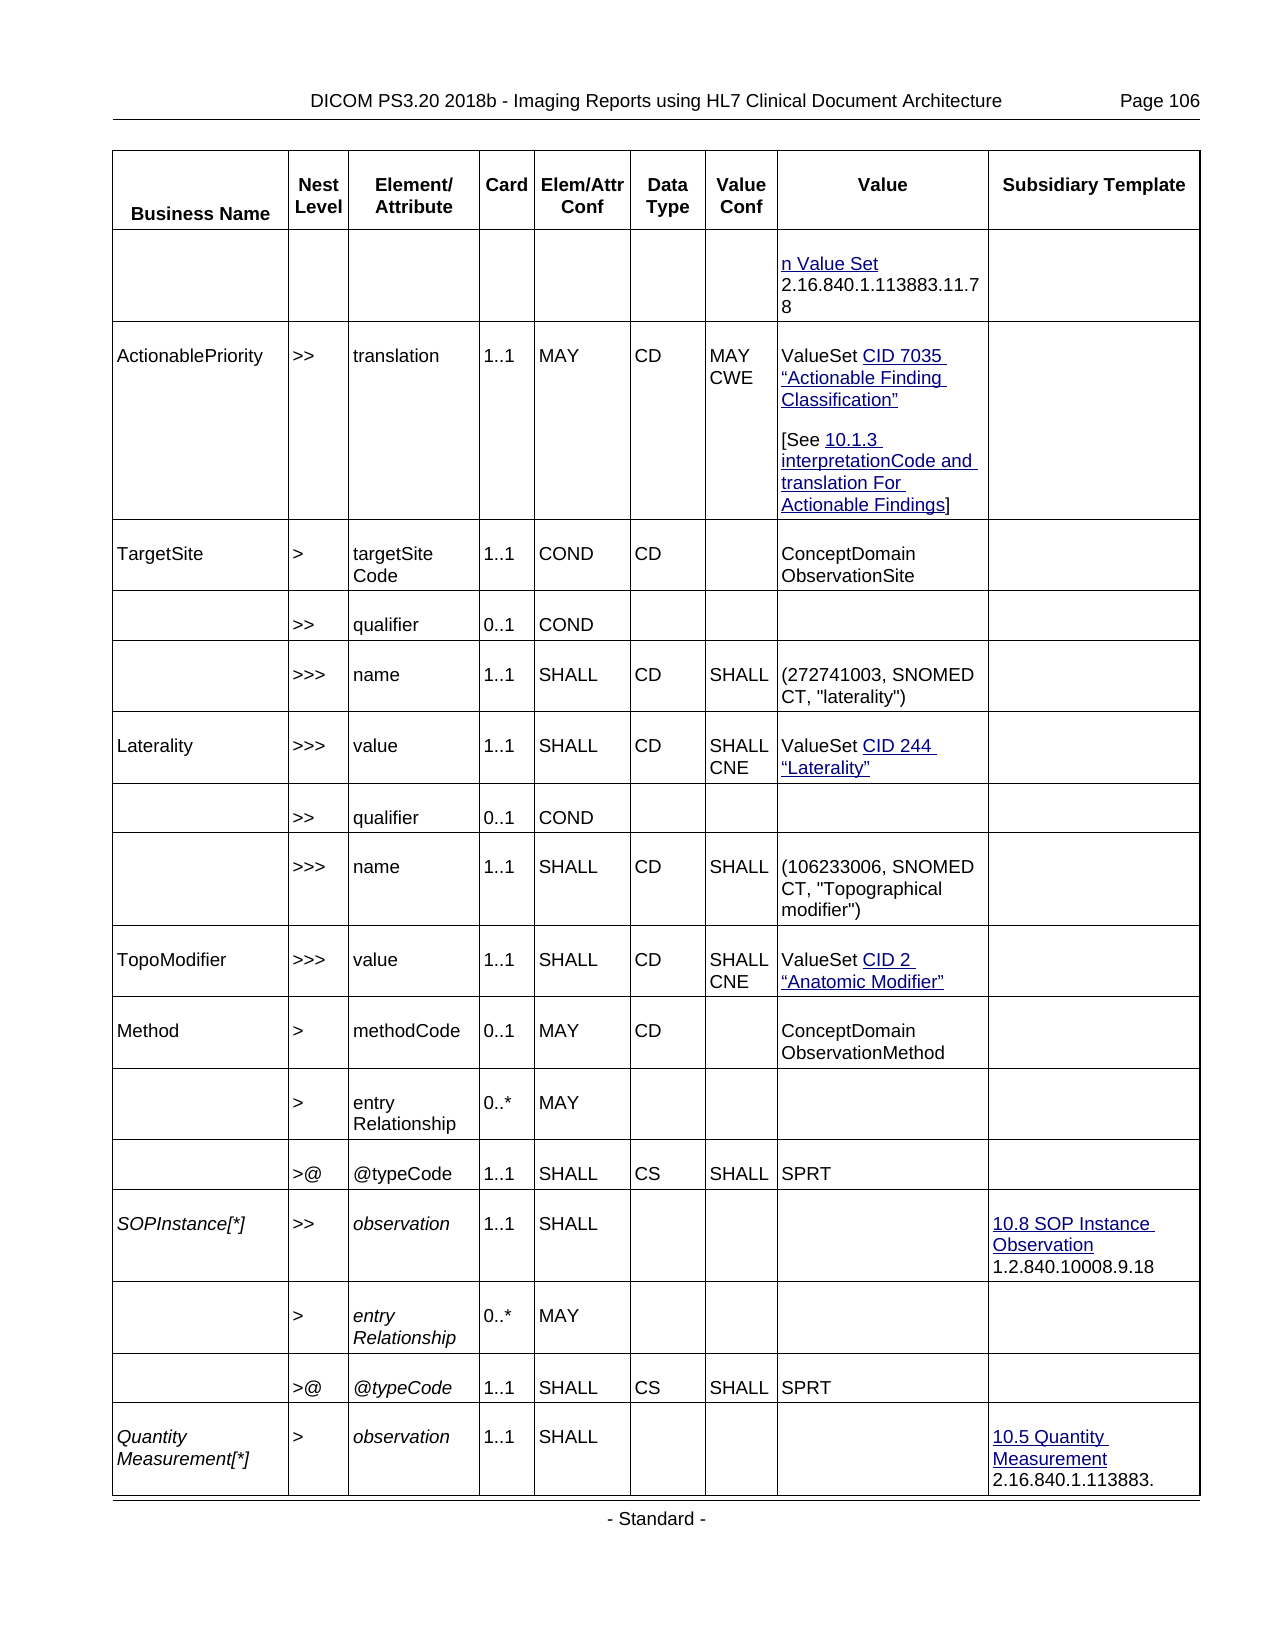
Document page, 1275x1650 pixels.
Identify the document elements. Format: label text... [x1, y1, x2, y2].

table_cell SHALL [535, 1403, 630, 1495]
table_cell SHALL [535, 926, 630, 996]
table_cell [989, 833, 1199, 925]
table_cell MAY [535, 1069, 630, 1139]
table_cell 1..1 [480, 520, 534, 590]
table_cell [631, 1069, 705, 1139]
table_cell 1..1 [480, 1403, 534, 1495]
table_cell Method [113, 997, 288, 1067]
table_cell CD [631, 997, 705, 1067]
table_cell CS [631, 1140, 705, 1188]
table_cell SHALL [535, 641, 630, 711]
table_cell qualifier [349, 591, 479, 640]
table_cell Actionable​Priority [113, 322, 288, 519]
table_cell CS [631, 1354, 705, 1402]
table_cell [113, 784, 288, 832]
table_cell 1..1 [480, 1140, 534, 1188]
table_cell 1..1 [480, 641, 534, 711]
table_cell [989, 1282, 1199, 1352]
table_cell [349, 230, 479, 321]
table_cell 0..1 [480, 784, 534, 832]
table_cell [289, 230, 348, 321]
table_cell SHALL CNE [706, 926, 777, 996]
table_cell [631, 784, 705, 832]
table_cell SHALL [706, 833, 777, 925]
table_cell Quantity​Measurement[*] [113, 1403, 288, 1495]
table_cell [706, 997, 777, 1067]
table_header Value [778, 151, 988, 228]
table_header Business Name [113, 151, 288, 228]
table_cell MAY [535, 322, 630, 519]
table_cell [113, 591, 288, 640]
table_cell >> [289, 591, 348, 640]
table_cell 1..1 [480, 322, 534, 519]
table_cell qualifier [349, 784, 479, 832]
table_cell SPRT [778, 1354, 988, 1402]
table_cell [778, 591, 988, 640]
table_cell 0..1 [480, 997, 534, 1067]
table_cell 1..1 [480, 1190, 534, 1281]
table_cell 1..1 [480, 833, 534, 925]
table_cell [113, 1354, 288, 1402]
table_cell [706, 784, 777, 832]
table_cell observation [349, 1190, 479, 1281]
table_header Card [480, 151, 534, 228]
table_cell [778, 1403, 988, 1495]
table_cell CD [631, 712, 705, 782]
table_cell [706, 1403, 777, 1495]
table_cell value [349, 926, 479, 996]
table_cell SHALL [535, 833, 630, 925]
table_cell [631, 1403, 705, 1495]
table_cell 10.5 Quantity Measurement 2.16.840.1.113883.​ [989, 1403, 1199, 1495]
table_cell [631, 591, 705, 640]
table_cell Topo​Modifier [113, 926, 288, 996]
table_cell >> [289, 322, 348, 519]
table_cell > [289, 1282, 348, 1352]
table_cell SHALL CNE [706, 712, 777, 782]
table_cell >>> [289, 712, 348, 782]
table_cell SHALL [706, 1354, 777, 1402]
table_cell [989, 1069, 1199, 1139]
table_cell ValueSet CID 7035 “Actionable Finding Classification” [See 10.1.3 interpretationCode and translation For Actionable Findings] [778, 322, 988, 519]
table_cell >> [289, 784, 348, 832]
table_cell name [349, 833, 479, 925]
table_cell 0..* [480, 1282, 534, 1352]
table_cell [706, 520, 777, 590]
table_cell entry​Relationship [349, 1282, 479, 1352]
table_cell SHALL [535, 712, 630, 782]
table_cell [989, 322, 1199, 519]
table_cell 1..1 [480, 1354, 534, 1402]
table_cell [706, 230, 777, 321]
table_cell [706, 1282, 777, 1352]
table_cell [989, 591, 1199, 640]
table_cell SPRT [778, 1140, 988, 1188]
table_header Data Type [631, 151, 705, 228]
table_cell Concept​Domain ObservationSite [778, 520, 988, 590]
table_cell [778, 784, 988, 832]
table_cell [113, 833, 288, 925]
table_cell >> [289, 1190, 348, 1281]
table_cell [778, 1190, 988, 1281]
table_cell value [349, 712, 479, 782]
table_cell [706, 591, 777, 640]
table_cell Concept​Domain ObservationMethod [778, 997, 988, 1067]
table_header Elem/Attr Conf [535, 151, 630, 228]
table_cell Target​Site [113, 520, 288, 590]
table_cell [113, 1282, 288, 1352]
table_cell [989, 997, 1199, 1067]
table_cell MAY CWE [706, 322, 777, 519]
table_cell ValueSet CID 2 “Anatomic Modifier” [778, 926, 988, 996]
table_cell [706, 1069, 777, 1139]
table_cell 1..1 [480, 712, 534, 782]
table_cell [778, 1282, 988, 1352]
table_cell [989, 926, 1199, 996]
table_cell > [289, 1403, 348, 1495]
table_cell (272741003, SNOMED CT, "laterality") [778, 641, 988, 711]
table_cell >>> [289, 926, 348, 996]
table_cell observation [349, 1403, 479, 1495]
table_cell [113, 230, 288, 321]
table_cell >>> [289, 641, 348, 711]
table_cell n Value Set 2.16.840.1.113883.11.78 [778, 230, 988, 321]
table_cell ValueSet CID 244 “Laterality” [778, 712, 988, 782]
table_cell MAY [535, 1282, 630, 1352]
table_cell CD [631, 926, 705, 996]
table_cell method​Code [349, 997, 479, 1067]
table_cell [778, 1069, 988, 1139]
table_cell 1..1 [480, 926, 534, 996]
table_cell >@ [289, 1140, 348, 1188]
table_cell [535, 230, 630, 321]
table_cell SHALL [535, 1354, 630, 1402]
table_cell COND [535, 784, 630, 832]
table_cell Laterality [113, 712, 288, 782]
table_header Nest Level [289, 151, 348, 228]
table_cell CD [631, 520, 705, 590]
table_cell > [289, 1069, 348, 1139]
table_cell [989, 230, 1199, 321]
table_cell [631, 1282, 705, 1352]
table_cell COND [535, 520, 630, 590]
table_cell [989, 1354, 1199, 1402]
table_cell CD [631, 322, 705, 519]
table_cell 0..* [480, 1069, 534, 1139]
table_cell (106233006, SNOMED CT, "Topographical modifier") [778, 833, 988, 925]
table_cell SHALL [706, 641, 777, 711]
table_cell [989, 712, 1199, 782]
table_cell [113, 641, 288, 711]
table_cell [480, 230, 534, 321]
table_cell name [349, 641, 479, 711]
table_cell [989, 641, 1199, 711]
table_cell CD [631, 641, 705, 711]
table_cell [113, 1069, 288, 1139]
table_cell SHALL [706, 1140, 777, 1188]
table_cell COND [535, 591, 630, 640]
table_cell @typeCode [349, 1354, 479, 1402]
table_cell [631, 1190, 705, 1281]
table_cell [113, 1140, 288, 1188]
table_cell [706, 1190, 777, 1281]
table_cell @typeCode [349, 1140, 479, 1188]
table_header Element/​Attribute [349, 151, 479, 228]
table_cell >@ [289, 1354, 348, 1402]
table_cell translation [349, 322, 479, 519]
table_cell entry​Relationship [349, 1069, 479, 1139]
table_cell >>> [289, 833, 348, 925]
table_cell [989, 520, 1199, 590]
table_cell SOPInstance[*] [113, 1190, 288, 1281]
table_cell target​Site​Code [349, 520, 479, 590]
table_cell SHALL [535, 1190, 630, 1281]
table_cell 0..1 [480, 591, 534, 640]
table_header Value Conf [706, 151, 777, 228]
table_cell > [289, 997, 348, 1067]
table_cell [989, 784, 1199, 832]
table_cell 10.8 SOP Instance Observation 1.2.840.10008.9.18 [989, 1190, 1199, 1281]
table_cell MAY [535, 997, 630, 1067]
table_cell [631, 230, 705, 321]
table_cell > [289, 520, 348, 590]
table_cell CD [631, 833, 705, 925]
table_cell [989, 1140, 1199, 1188]
table_cell SHALL [535, 1140, 630, 1188]
table_header Subsidiary Template [989, 151, 1199, 228]
